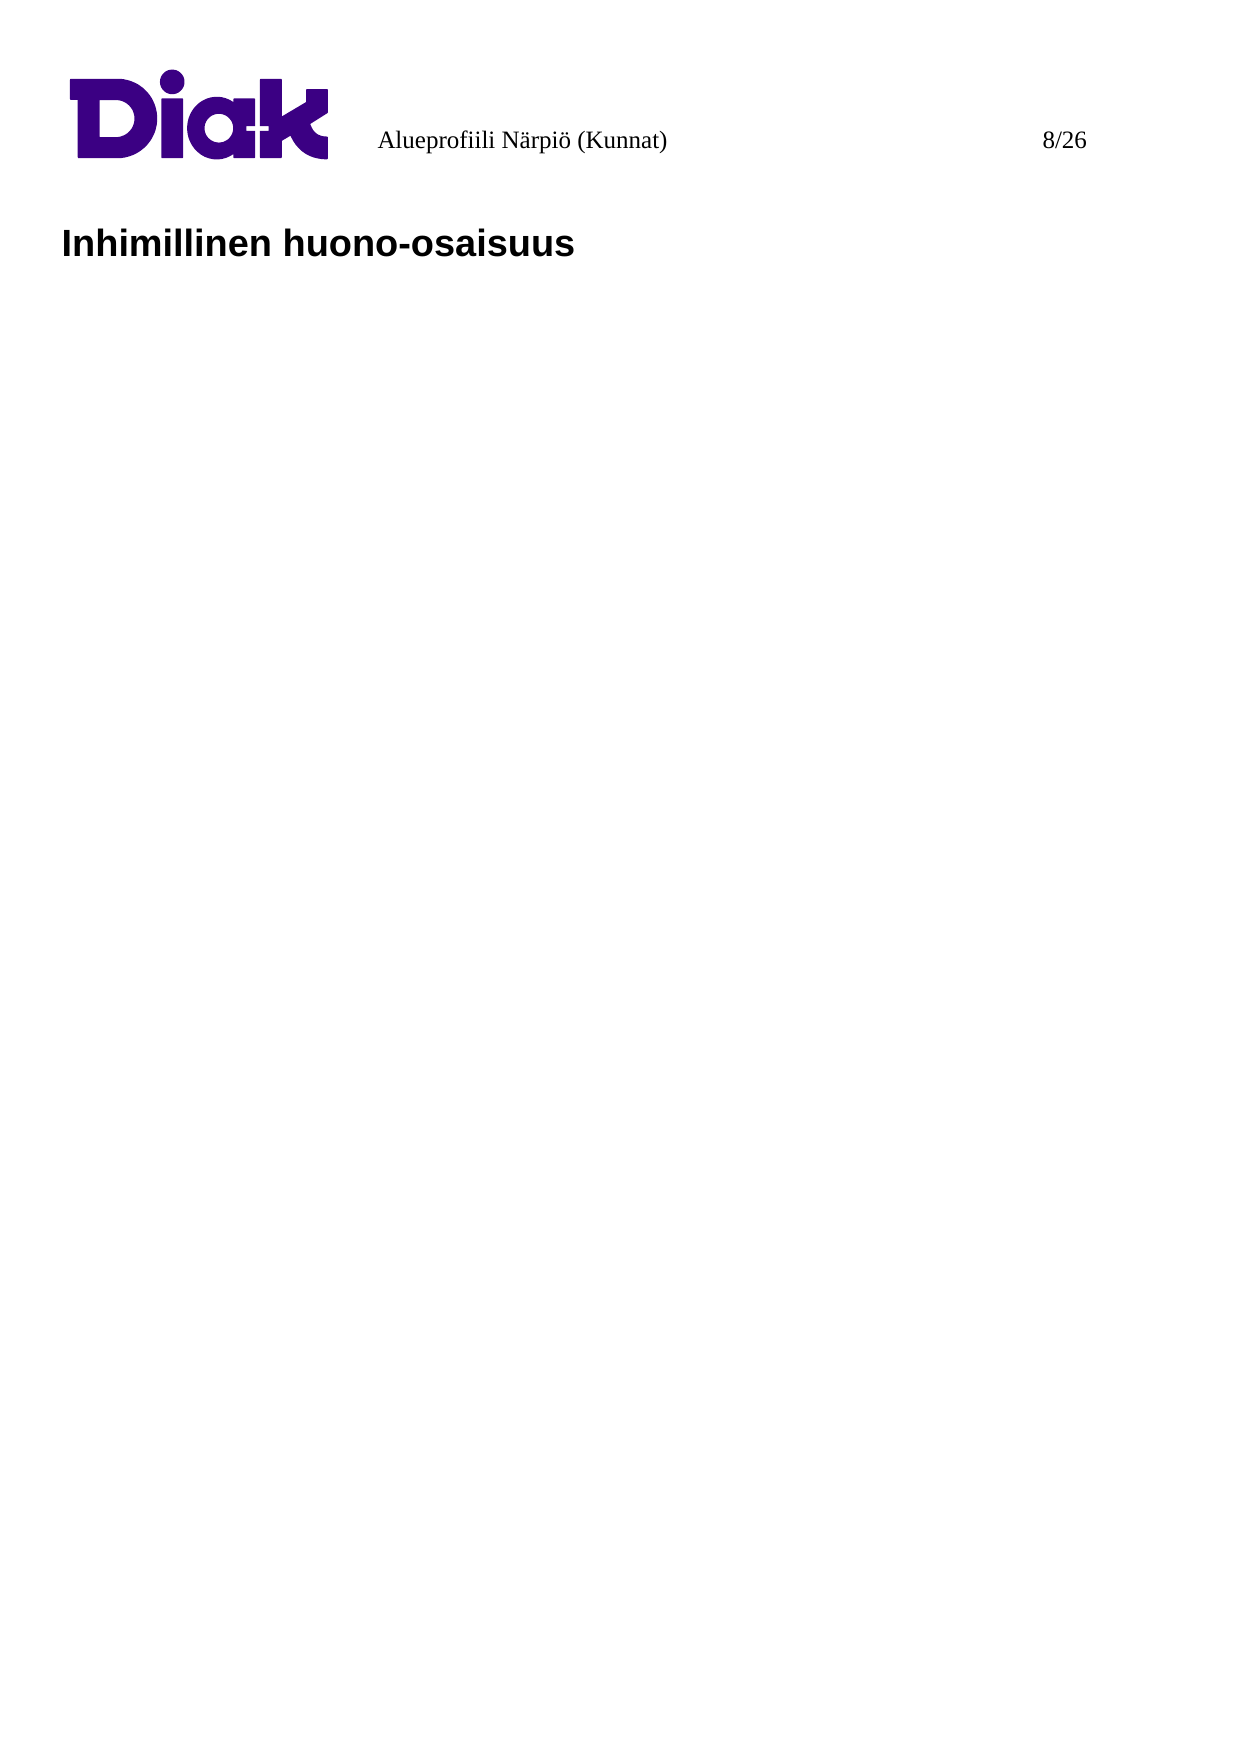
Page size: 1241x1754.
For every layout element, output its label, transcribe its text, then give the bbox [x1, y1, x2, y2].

subtitle Inhimillinen huono-osaisuus [61, 221, 1179, 265]
